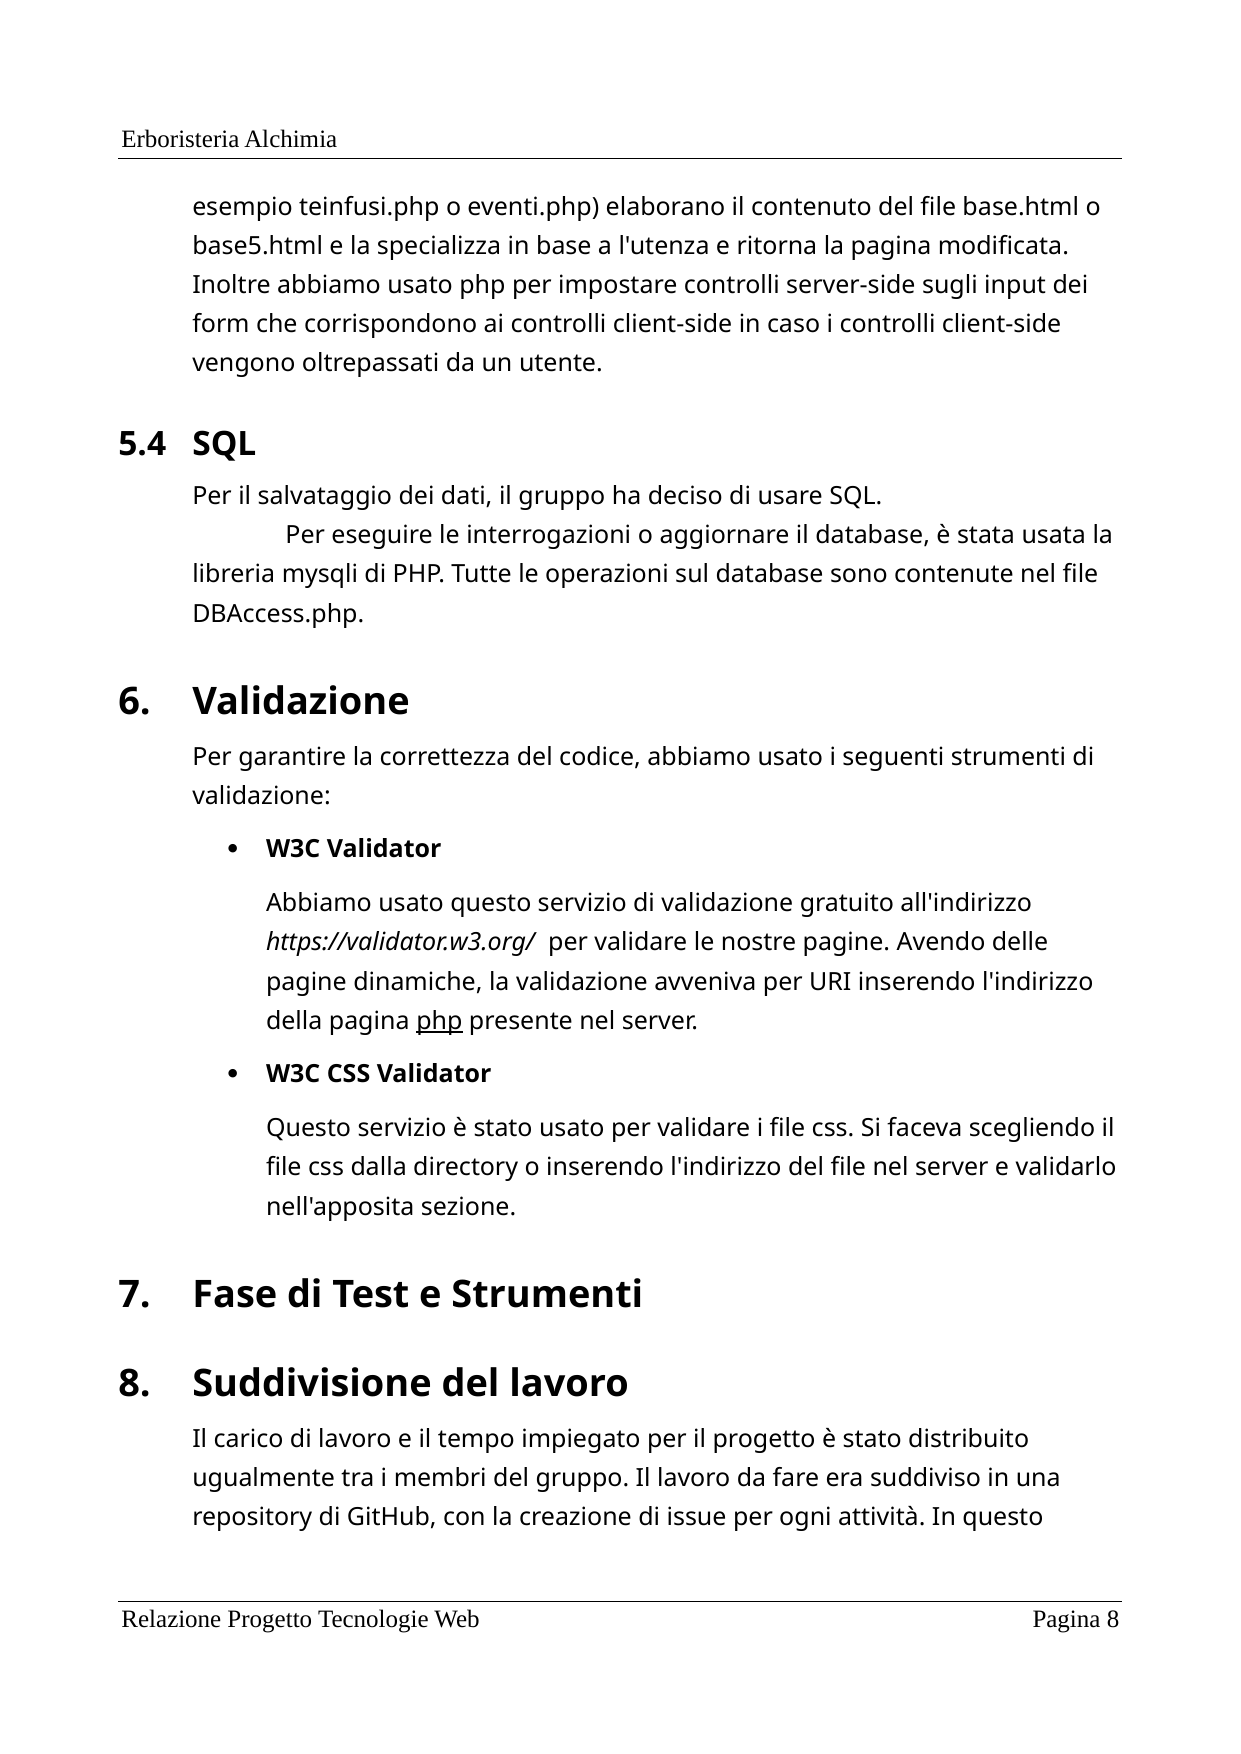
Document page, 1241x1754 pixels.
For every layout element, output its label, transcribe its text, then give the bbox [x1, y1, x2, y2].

list W3C Validator [228, 831, 1122, 865]
text Per garantire la correttezza del codice, abbiamo usato i seguenti strumenti di validazione: [192, 738, 1122, 811]
subtitle 6. Validazione [118, 674, 1122, 726]
text Il carico di lavoro e il tempo impiegato per il progetto è stato distribuito ugualmente tra i membri del gruppo. Il lavoro da fare era suddiviso in una repository di GitHub, con la creazione di issue per ogni attività. In questo [192, 1420, 1122, 1533]
subtitle 7. Fase di Test e Strumenti [118, 1267, 1122, 1319]
text esempio teinfusi.php o eventi.php) elaborano il contenuto del file base.html o base5.html e la specializza in base a l'utenza e ritorna la pagina modificata. Inoltre abbiamo usato php per impostare controlli server-side sugli input dei form che corrispondono ai controlli client-side in caso i controlli client-side vengono oltrepassati da un utente. [192, 188, 1122, 379]
text Abbiamo usato questo servizio di validazione gratuito all'indirizzo https://validator.w3.org/ per validare le nostre pagine. Avendo delle pagine dinamiche, la validazione avveniva per URI inserendo l'indirizzo della pagina php presente nel server. [266, 885, 1122, 1036]
subtitle 5.4 SQL [118, 419, 1122, 465]
subtitle 8. Suddivisione del lavoro [118, 1356, 1122, 1408]
list W3C CSS Validator [228, 1056, 1122, 1090]
text Per il salvataggio dei dati, il gruppo ha deciso di usare SQL. Per eseguire le interrogazioni o aggiornare il database, è stata usata la libreria mysqli di PHP. Tutte le operazioni sul database sono contenute nel file DBAccess.php. [192, 478, 1122, 629]
text Questo servizio è stato usato per validare i file css. Si faceva scegliendo il file css dalla directory o inserendo l'indirizzo del file nel server e validarlo nell'apposita sezione. [266, 1110, 1122, 1222]
